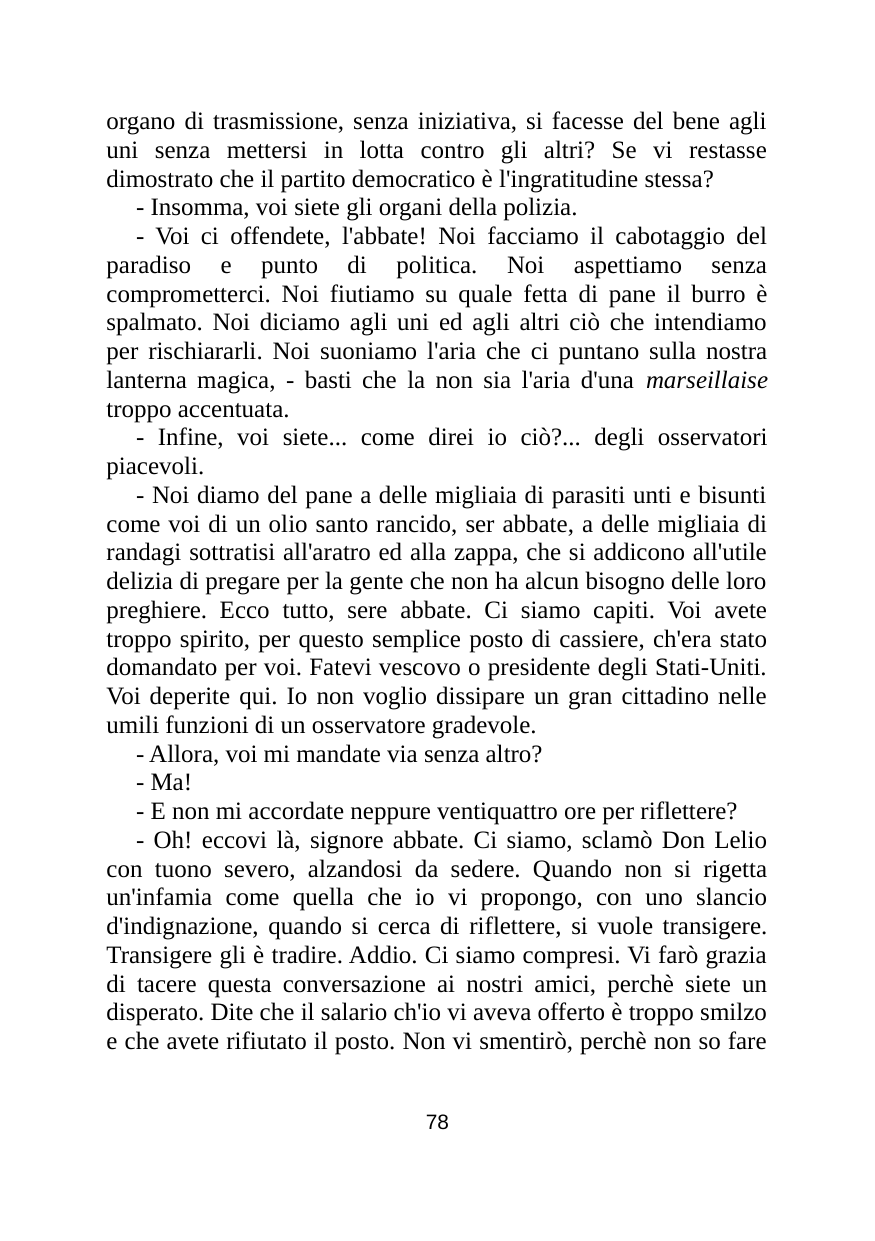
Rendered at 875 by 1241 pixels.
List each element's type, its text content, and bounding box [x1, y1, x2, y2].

text - Oh! eccovi là, signore abbate. Ci siamo, sclamò Don Lelio con tuono severo, alzandosi da sedere. Quando non si rigetta un'infamia come quella che io vi propongo, con uno slancio d'indignazione, quando si cerca di riflettere, si vuole transigere. Transigere gli è tradire. Addio. Ci siamo compresi. Vi farò grazia di tacere questa conversazione ai nostri amici, perchè siete un disperato. Dite che il salario ch'io vi aveva offerto è troppo smilzo e che avete rifiutato il posto. Non vi smentirò, perchè non so fare [106, 825, 768, 1055]
text - Noi diamo del pane a delle migliaia di parasiti unti e bisunti come voi di un olio santo rancido, ser abbate, a delle migliaia di randagi sottratisi all'aratro ed alla zappa, che si addicono all'utile delizia di pregare per la gente che non ha alcun bisogno delle loro preghiere. Ecco tutto, sere abbate. Ci siamo capiti. Voi avete troppo spirito, per questo semplice posto di cassiere, ch'era stato domandato per voi. Fatevi vescovo o presidente degli Stati-Uniti. Voi deperite qui. Io non voglio dissipare un gran cittadino nelle umili funzioni di un osservatore gradevole. [106, 480, 768, 739]
text - Ma! [106, 767, 768, 796]
text - Insomma, voi siete gli organi della polizia. [106, 192, 768, 221]
text - Infine, voi siete... come direi io ciò?... degli osservatori piacevoli. [106, 422, 768, 480]
text - Allora, voi mi mandate via senza altro? [106, 739, 768, 767]
text organo di trasmissione, senza iniziativa, si facesse del bene agli uni senza mettersi in lotta contro gli altri? Se vi restasse dimostrato che il partito democratico è l'ingratitudine stessa? [106, 106, 768, 192]
text - E non mi accordate neppure ventiquattro ore per riflettere? [106, 796, 768, 825]
text - Voi ci offendete, l'abbate! Noi facciamo il cabotaggio del paradiso e punto di politica. Noi aspettiamo senza comprometterci. Noi fiutiamo su quale fetta di pane il burro è spalmato. Noi diciamo agli uni ed agli altri ciò che intendiamo per rischiararli. Noi suoniamo l'aria che ci puntano sulla nostra lanterna magica, - basti che la non sia l'aria d'una marseillaise troppo accentuata. [106, 221, 768, 422]
